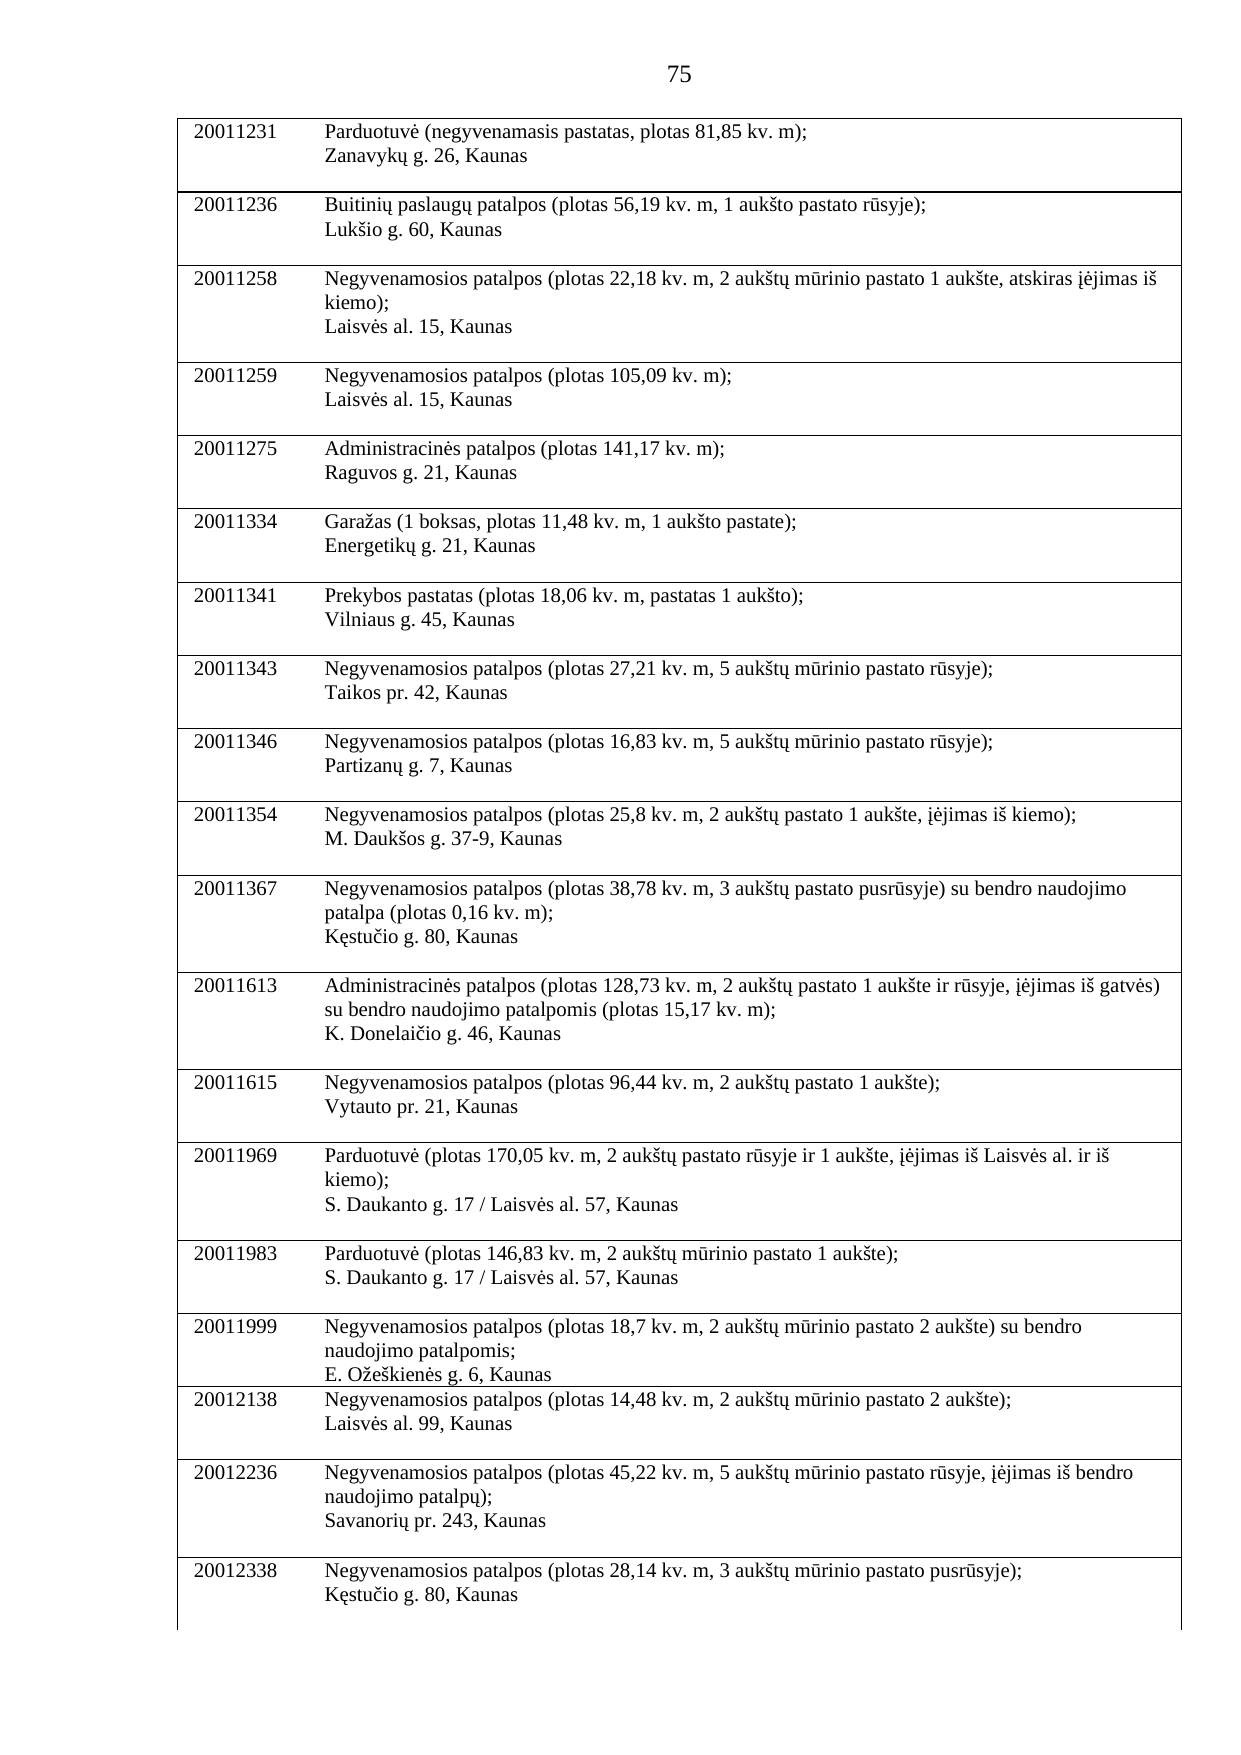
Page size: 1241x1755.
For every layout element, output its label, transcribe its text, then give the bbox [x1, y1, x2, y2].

table_cell Negyvenamosios patalpos (plotas 105,09 kv. m); Laisvės al. 15, Kaunas [313, 363, 1181, 411]
table_cell 20011346 [178, 729, 313, 777]
table_cell 20011613 [178, 973, 313, 1045]
table_cell 20011236 [178, 193, 313, 241]
table_cell [178, 1045, 1181, 1069]
table_cell 20011969 [178, 1143, 313, 1216]
table_cell Negyvenamosios patalpos (plotas 14,48 kv. m, 2 aukštų mūrinio pastato 2 aukšte); Laisvės al. 99, Kaunas [313, 1387, 1181, 1435]
table_cell [178, 558, 1181, 582]
table_cell Parduotuvė (plotas 146,83 kv. m, 2 aukštų mūrinio pastato 1 aukšte); S. Daukanto g. 17 / Laisvės al. 57, Kaunas [313, 1241, 1181, 1289]
table_cell [178, 241, 1181, 264]
table_cell 20011334 [178, 509, 313, 557]
table_cell 20011341 [178, 583, 313, 631]
table_cell Administracinės patalpos (plotas 141,17 kv. m); Raguvos g. 21, Kaunas [313, 436, 1181, 484]
table_cell [178, 411, 1181, 435]
table_cell Negyvenamosios patalpos (plotas 96,44 kv. m, 2 aukštų pastato 1 aukšte); Vytauto pr. 21, Kaunas [313, 1070, 1181, 1118]
table_cell 20011367 [178, 876, 313, 948]
table_cell 20011259 [178, 363, 313, 411]
table_cell [178, 1435, 1181, 1459]
table_cell Negyvenamosios patalpos (plotas 45,22 kv. m, 5 aukštų mūrinio pastato rūsyje, įėjimas iš bendro naudojimo patalpų); Savanorių pr. 243, Kaunas [313, 1460, 1181, 1532]
table_cell [178, 1289, 1181, 1313]
table_cell Parduotuvė (negyvenamasis pastatas, plotas 81,85 kv. m); Zanavykų g. 26, Kaunas [313, 119, 1181, 167]
table_cell [178, 167, 1181, 191]
table_cell Negyvenamosios patalpos (plotas 22,18 kv. m, 2 aukštų mūrinio pastato 1 aukšte, atskiras įėjimas iš kiemo); Laisvės al. 15, Kaunas [313, 266, 1181, 338]
table_cell 20011983 [178, 1241, 313, 1289]
table_cell 20012138 [178, 1387, 313, 1435]
table_cell Negyvenamosios patalpos (plotas 18,7 kv. m, 2 aukštų mūrinio pastato 2 aukšte) su bendro naudojimo patalpomis; E. Ožeškienės g. 6, Kaunas [313, 1314, 1181, 1386]
table_cell 20011343 [178, 656, 313, 704]
table_cell 20011615 [178, 1070, 313, 1118]
table_cell 20011354 [178, 802, 313, 850]
table_cell Prekybos pastatas (plotas 18,06 kv. m, pastatas 1 aukšto); Vilniaus g. 45, Kaunas [313, 583, 1181, 631]
table_cell [178, 484, 1181, 508]
table_cell Negyvenamosios patalpos (plotas 38,78 kv. m, 3 aukštų pastato pusrūsyje) su bendro naudojimo patalpa (plotas 0,16 kv. m); Kęstučio g. 80, Kaunas [313, 876, 1181, 948]
table_cell Garažas (1 boksas, plotas 11,48 kv. m, 1 aukšto pastate); Energetikų g. 21, Kaunas [313, 509, 1181, 557]
table_cell 20011258 [178, 266, 313, 338]
table_cell Negyvenamosios patalpos (plotas 28,14 kv. m, 3 aukštų mūrinio pastato pusrūsyje); Kęstučio g. 80, Kaunas [313, 1558, 1181, 1606]
table_cell [178, 1606, 1181, 1630]
table_cell 20012338 [178, 1558, 313, 1606]
table_cell 20011999 [178, 1314, 313, 1386]
table_cell [178, 631, 1181, 655]
table_cell [178, 1216, 1181, 1239]
table_cell [178, 777, 1181, 801]
table_cell [178, 948, 1181, 972]
table_cell 20011231 [178, 119, 313, 167]
table_cell [178, 850, 1181, 874]
table_cell [178, 338, 1181, 362]
table_cell Negyvenamosios patalpos (plotas 16,83 kv. m, 5 aukštų mūrinio pastato rūsyje); Partizanų g. 7, Kaunas [313, 729, 1181, 777]
table_cell Administracinės patalpos (plotas 128,73 kv. m, 2 aukštų pastato 1 aukšte ir rūsyje, įėjimas iš gatvės) su bendro naudojimo patalpomis (plotas 15,17 kv. m); K. Donelaičio g. 46, Kaunas [313, 973, 1181, 1045]
table_cell [178, 704, 1181, 728]
table_cell [178, 1533, 1181, 1557]
table_cell Parduotuvė (plotas 170,05 kv. m, 2 aukštų pastato rūsyje ir 1 aukšte, įėjimas iš Laisvės al. ir iš kiemo); S. Daukanto g. 17 / Laisvės al. 57, Kaunas [313, 1143, 1181, 1216]
table_cell [178, 1118, 1181, 1142]
table_cell Negyvenamosios patalpos (plotas 25,8 kv. m, 2 aukštų pastato 1 aukšte, įėjimas iš kiemo); M. Daukšos g. 37-9, Kaunas [313, 802, 1181, 850]
table_cell 20011275 [178, 436, 313, 484]
table_cell Buitinių paslaugų patalpos (plotas 56,19 kv. m, 1 aukšto pastato rūsyje); Lukšio g. 60, Kaunas [313, 193, 1181, 241]
table_cell Negyvenamosios patalpos (plotas 27,21 kv. m, 5 aukštų mūrinio pastato rūsyje); Taikos pr. 42, Kaunas [313, 656, 1181, 704]
table_cell 20012236 [178, 1460, 313, 1532]
